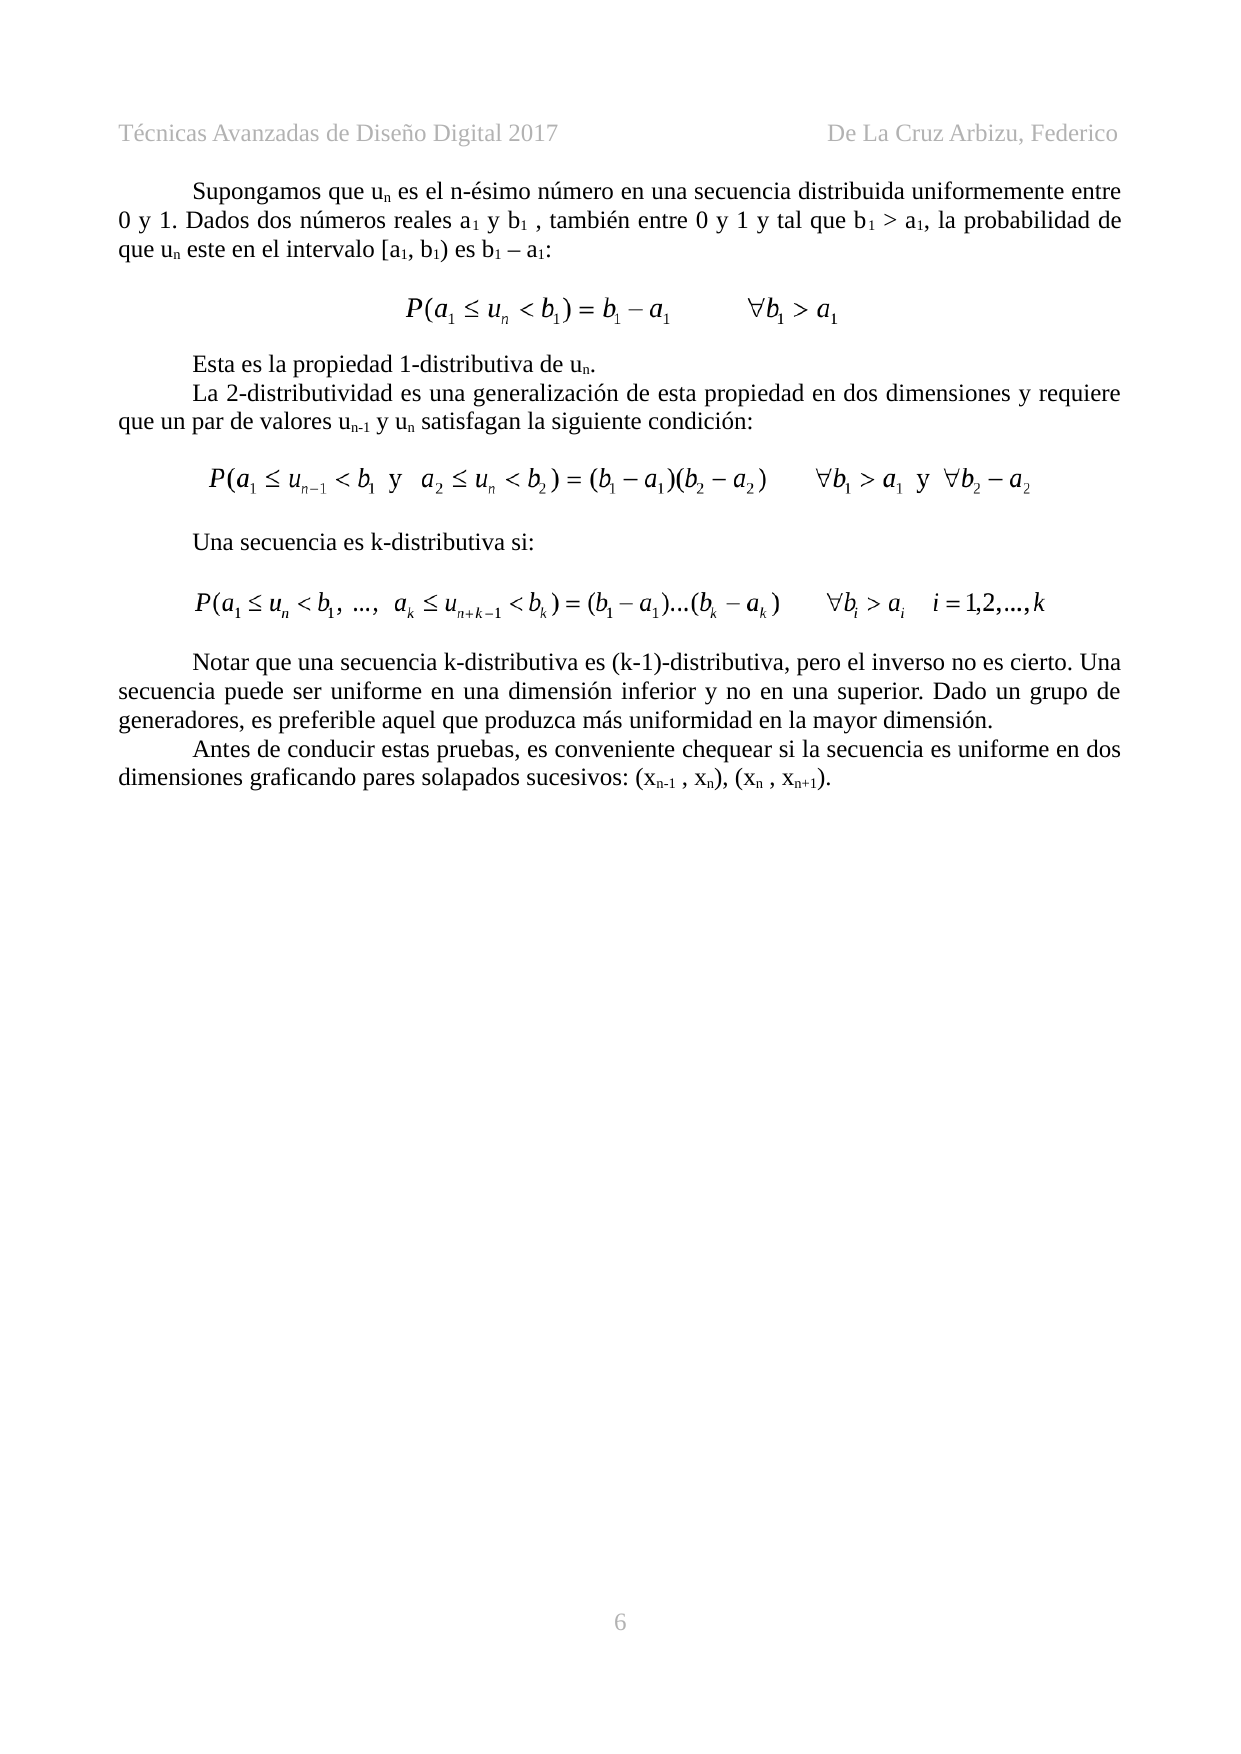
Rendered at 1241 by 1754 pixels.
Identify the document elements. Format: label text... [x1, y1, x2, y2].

picture [398, 291, 842, 328]
text Esta es la propiedad 1-distributiva de un. [118, 349, 1122, 378]
text Supongamos que un es el n-ésimo número en una secuencia distribuida uniformemente entre 0 y 1. Dados dos números reales a1 y b1 , también entre 0 y 1 y tal que b1 > a1, la probabilidad de que un este en el intervalo [a1, b1) es b1 – a1: [118, 176, 1122, 263]
picture [191, 584, 1049, 619]
text Antes de conducir estas pruebas, es conveniente chequear si la secuencia es uniforme en dos dimensiones graficando pares solapados sucesivos: (xn-1 , xn), (xn , xn+1). [118, 734, 1122, 791]
text Notar que una secuencia k-distributiva es (k-1)-distributiva, pero el inverso no es cierto. Una secuencia puede ser uniforme en una dimensión inferior y no en una superior. Dado un grupo de generadores, es preferible aquel que produzca más uniformidad en la mayor dimensión. [118, 647, 1122, 734]
text La 2-distributividad es una generalización de esta propiedad en dos dimensiones y requiere que un par de valores un-1 y un satisfagan la siguiente condición: [118, 378, 1122, 435]
text Una secuencia es k-distributiva si: [118, 527, 1122, 556]
picture [207, 463, 1033, 499]
